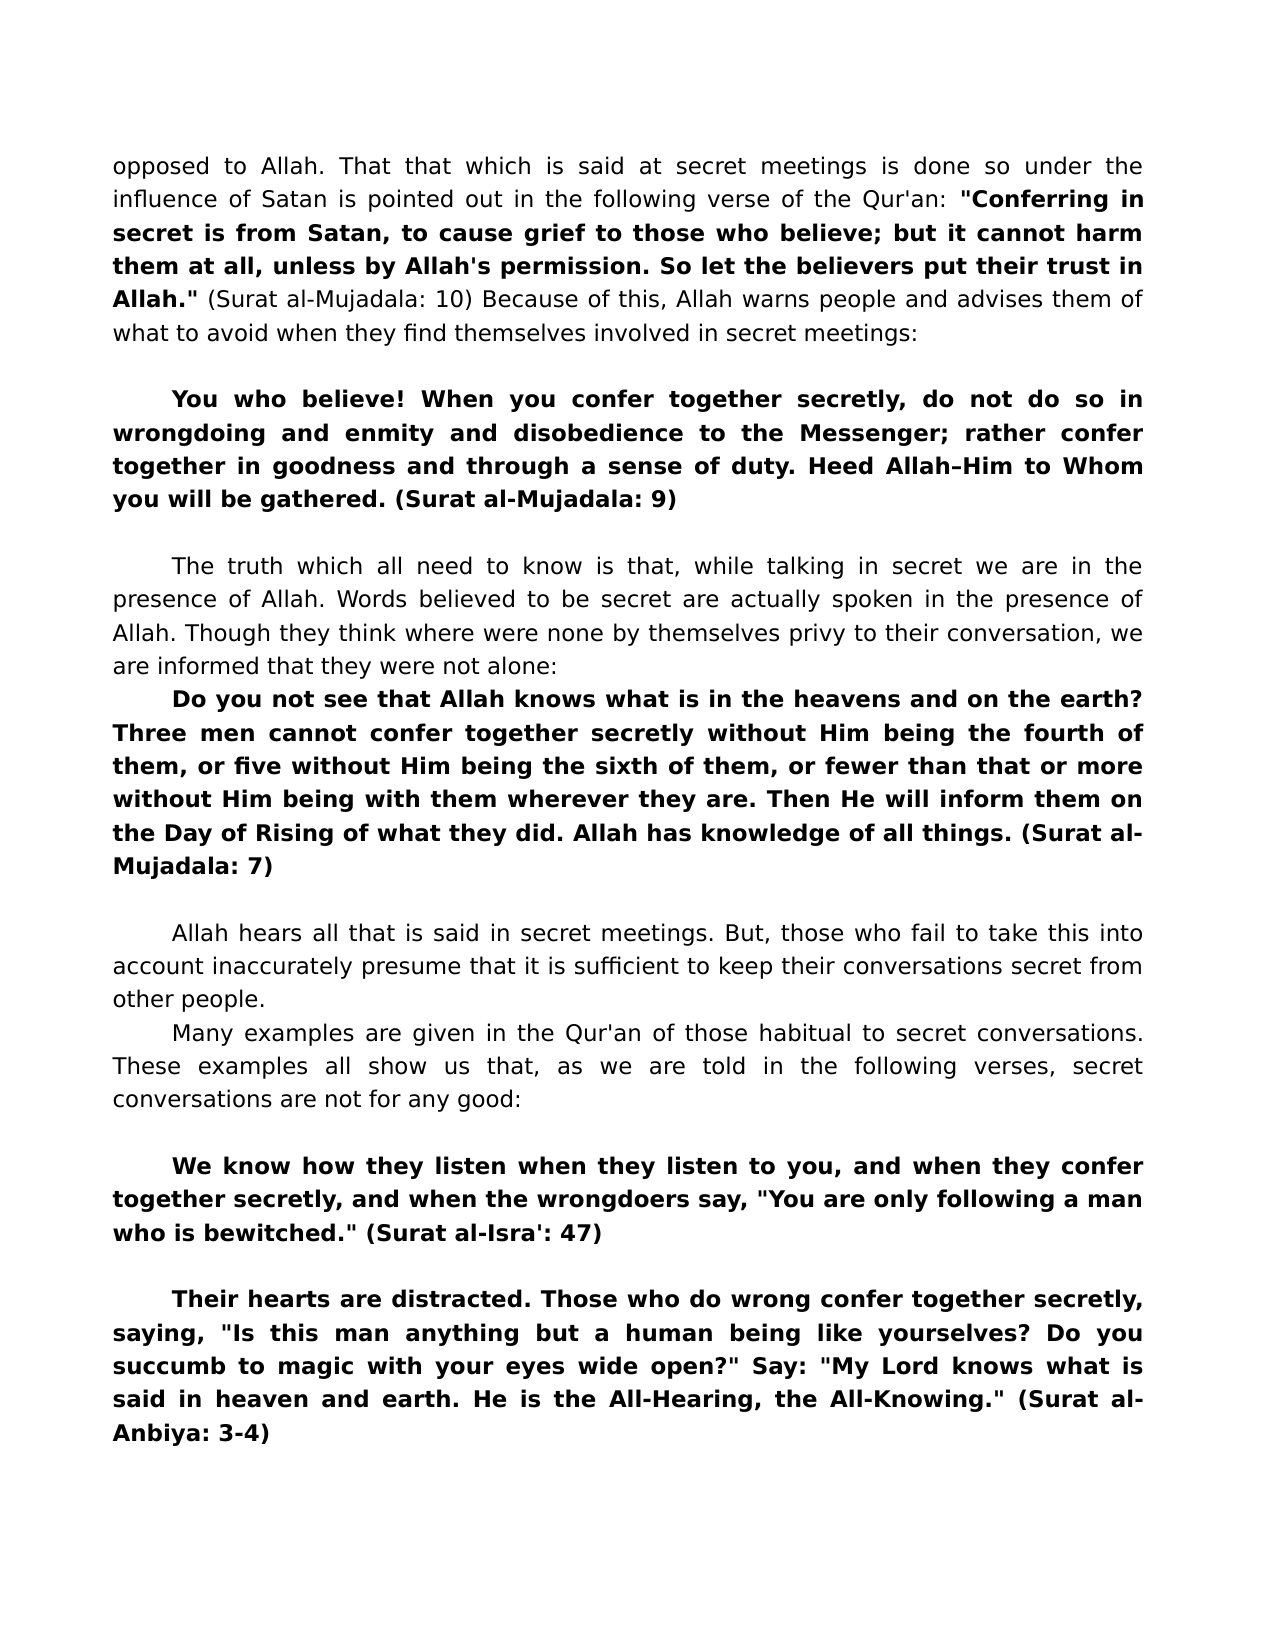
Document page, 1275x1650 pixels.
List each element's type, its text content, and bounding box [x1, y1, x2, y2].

text You who believe! When you confer together secretly, do not do so in wrongdoing and enmity and disobedience to the Messenger; rather confer together in goodness and through a sense of duty. Heed Allah–Him to Whom you will be gathered. (Surat al-Mujadala: 9) [112, 381, 1145, 514]
text We know how they listen when they listen to you, and when they confer together secretly, and when the wrongdoers say, "You are only following a man who is bewitched." (Surat al-Isra': 47) [112, 1148, 1145, 1248]
text Many examples are given in the Qur'an of those habitual to secret conversations. These examples all show us that, as we are told in the following verses, secret conversations are not for any good: [112, 1014, 1145, 1114]
text Their hearts are distracted. Those who do wrong confer together secretly, saying, "Is this man anything but a human being like yourselves? Do you succumb to magic with your eyes wide open?" Say: "My Lord knows what is said in heaven and earth. He is the All-Hearing, the All-Knowing." (Surat al-Anbiya: 3-4) [112, 1281, 1145, 1448]
text opposed to Allah. That that which is said at secret meetings is done so under the influence of Satan is pointed out in the following verse of the Qur'an: "Conferring in secret is from Satan, to cause grief to those who believe; but it cannot harm them at all, unless by Allah's permission. So let the believers put their trust in Allah." (Surat al-Mujadala: 10) Because of this, Allah warns people and advises them of what to avoid when they find themselves involved in secret meetings: [112, 148, 1145, 348]
text The truth which all need to know is that, while talking in secret we are in the presence of Allah. Words believed to be secret are actually spoken in the presence of Allah. Though they think where were none by themselves privy to their conversation, we are informed that they were not alone: [112, 548, 1145, 681]
text Do you not see that Allah knows what is in the heavens and on the earth? Three men cannot confer together secretly without Him being the fourth of them, or five without Him being the sixth of them, or fewer than that or more without Him being with them wherever they are. Then He will inform them on the Day of Rising of what they did. Allah has knowledge of all things. (Surat al-Mujadala: 7) [112, 681, 1145, 881]
text Allah hears all that is said in secret meetings. But, those who fail to take this into account inaccurately presume that it is sufficient to keep their conversations secret from other people. [112, 914, 1145, 1014]
